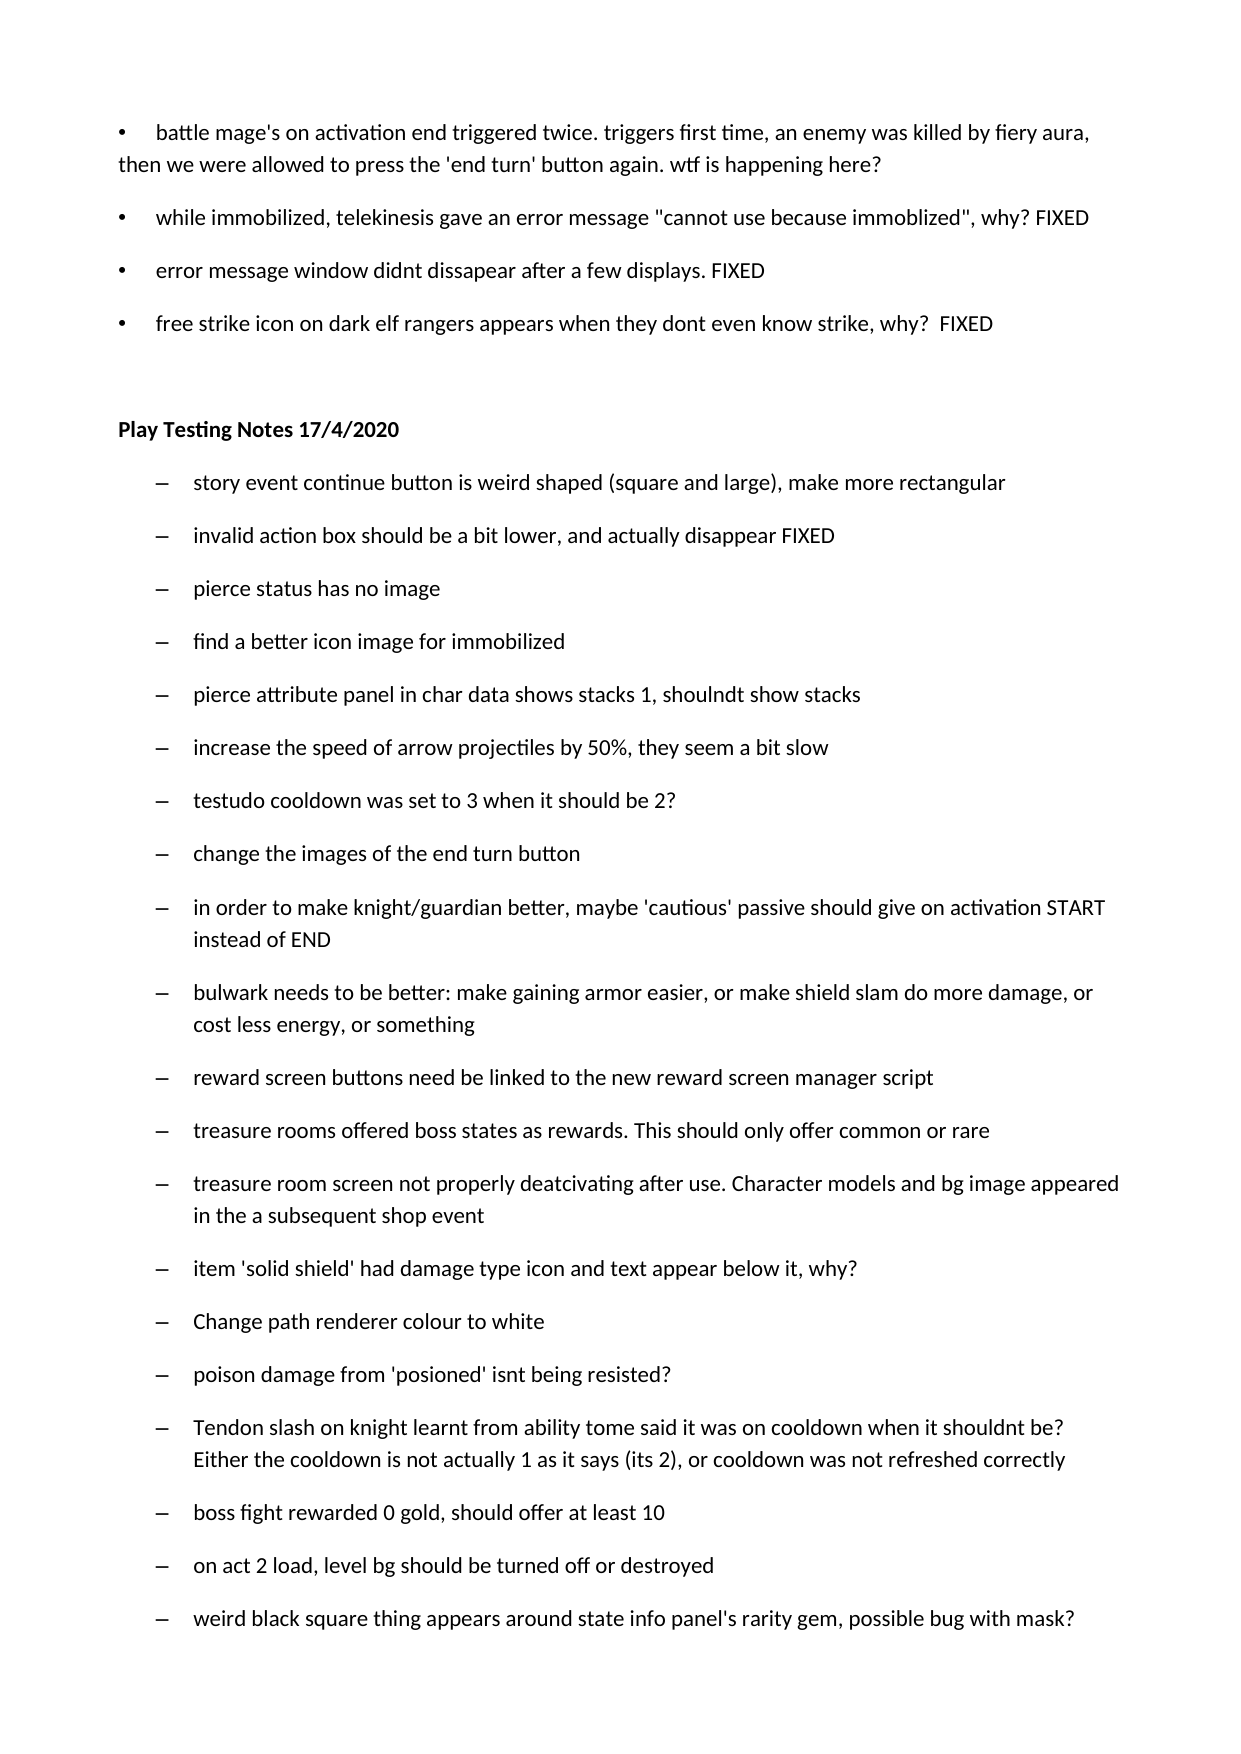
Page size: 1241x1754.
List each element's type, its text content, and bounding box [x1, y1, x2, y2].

list Tendon slash on knight learnt from ability tome said it was on cooldown when it shouldnt be? Either the cooldown is not actually 1 as it says (its 2), or cooldown was not refreshed correctly [156, 1413, 1122, 1473]
list find a better icon image for immobilized [156, 627, 1122, 656]
list pierce attribute panel in char data shows stacks 1, shoulndt show stacks [156, 681, 1122, 708]
list poison damage from 'posioned' isnt being resisted? [156, 1360, 1122, 1388]
list item 'solid shield' had damage type icon and text appear below it, why? [156, 1254, 1122, 1282]
list error message window didnt dissapear after a few displays. FIXED [81, 256, 1122, 284]
list on act 2 load, level bg should be turned off or destroyed [156, 1552, 1122, 1579]
list battle mage's on activation end triggered twice. triggers first time, an enemy was killed by fiery aura, then we were allowed to press the 'end turn' button again. wtf is happening here? [81, 118, 1122, 178]
list pierce status has no image [156, 574, 1122, 602]
list boss fight rewarded 0 gold, should offer at least 10 [156, 1498, 1122, 1527]
list free strike icon on dark elf rangers appears when they dont even know strike, why? FIXED [81, 309, 1122, 337]
list invalid action box should be a bit lower, and actually disappear FIXED [156, 521, 1122, 549]
list bulwark needs to be better: make gaining armor easier, or make shield slam do more damage, or cost less energy, or something [156, 978, 1122, 1038]
list Change path renderer colour to white [156, 1307, 1122, 1335]
list in order to make knight/guardian better, maybe 'cautious' passive should give on activation START instead of END [156, 893, 1122, 953]
list treasure rooms offered boss states as rewards. This should only offer common or rare [156, 1116, 1122, 1144]
list story event continue button is weird shaped (square and large), make more rectangular [156, 468, 1122, 496]
list testudo cooldown was set to 3 when it should be 2? [156, 787, 1122, 814]
list change the images of the end turn button [156, 839, 1122, 868]
text Play Testing Notes 17/4/2020 [118, 415, 1122, 443]
list reward screen buttons need be linked to the new reward screen manager script [156, 1063, 1122, 1091]
list treasure room screen not properly deatcivating after use. Character models and bg image appeared in the a subsequent shop event [156, 1169, 1122, 1229]
list increase the speed of arrow projectiles by 50%, they seem a bit slow [156, 733, 1122, 762]
list while immobilized, telekinesis gave an error message "cannot use because immoblized", why? FIXED [81, 203, 1122, 231]
list weird black square thing appears around state info panel's rarity gem, possible bug with mask? [156, 1604, 1122, 1633]
